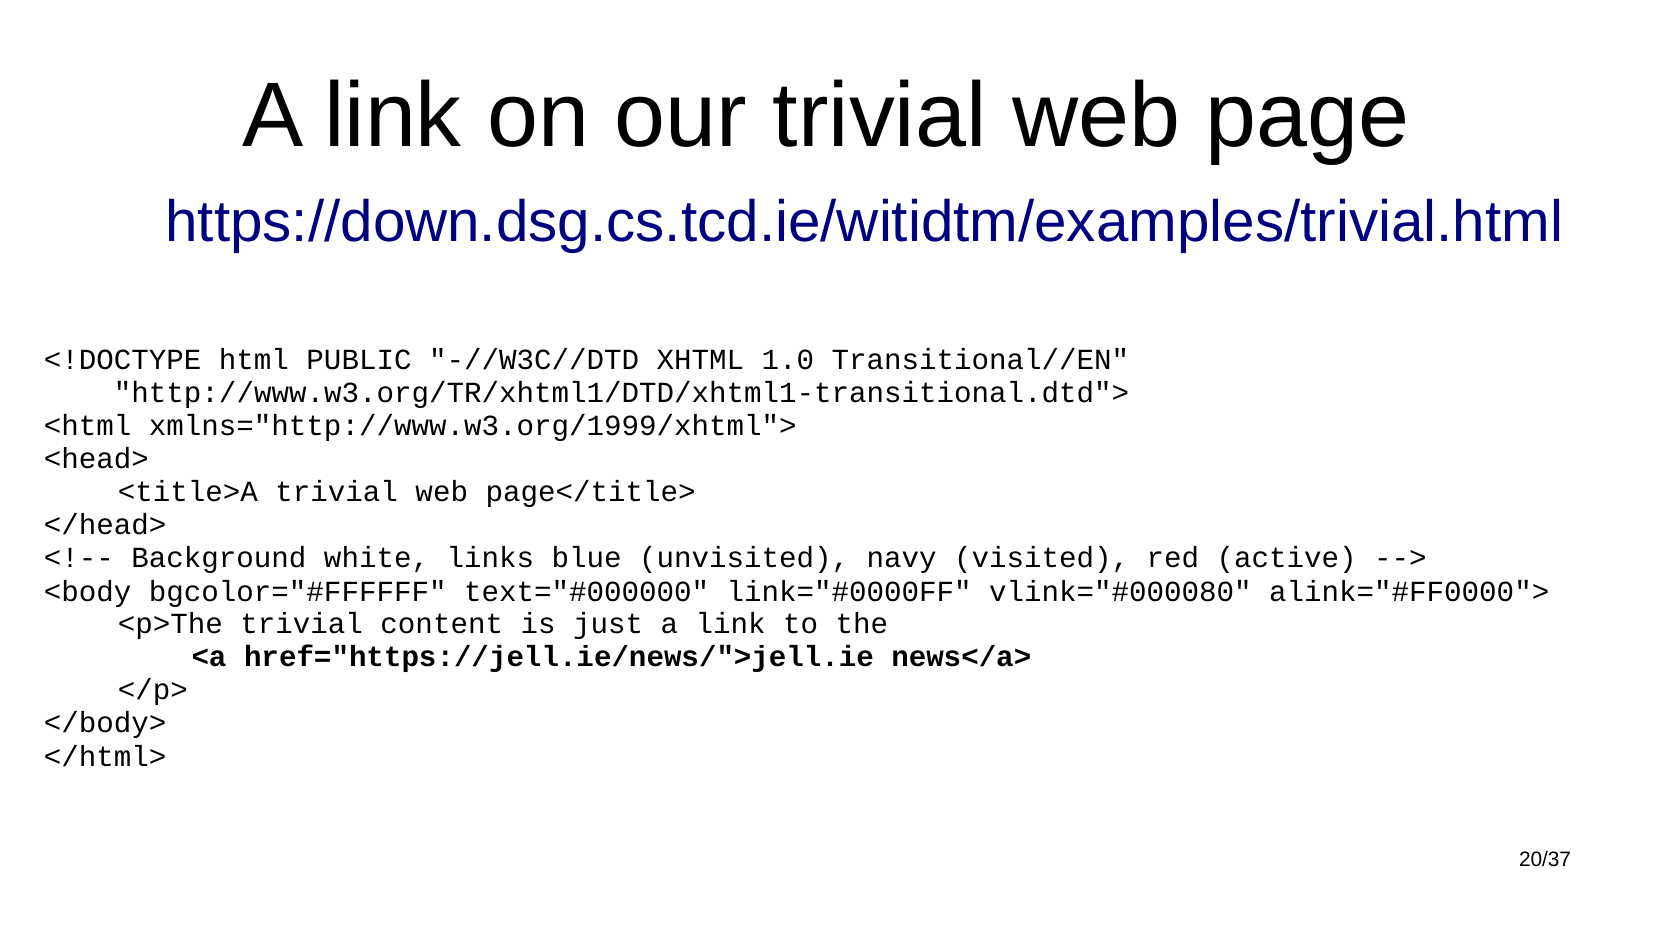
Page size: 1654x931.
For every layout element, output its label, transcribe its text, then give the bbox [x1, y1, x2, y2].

title A link on our trivial web page [82, 37, 1571, 193]
text_box <!DOCTYPE html PUBLIC "-//W3C//DTD XHTML 1.0 Transitional//EN" "http://www.w3.org/TR/xhtml1/DTD/xhtml1-transitional.dtd"> <html xmlns="http://www.w3.org/1999/xhtml"> <head> <title>A trivial web page</title> </head> <!-- Background white, links blue (unvisited), navy (visited), red (active) --> <body bgcolor="#FFFFFF" text="#000000" link="#0000FF" vlink="#000080" alink="#FF0000"> <p>The trivial content is just a link to the <a href="https://jell.ie/news/">jell.ie news</a> </p> </body> </html> [29, 338, 1619, 816]
list https://down.dsg.cs.tcd.ie/witidtm/examples/trivial.html [94, 181, 1583, 338]
